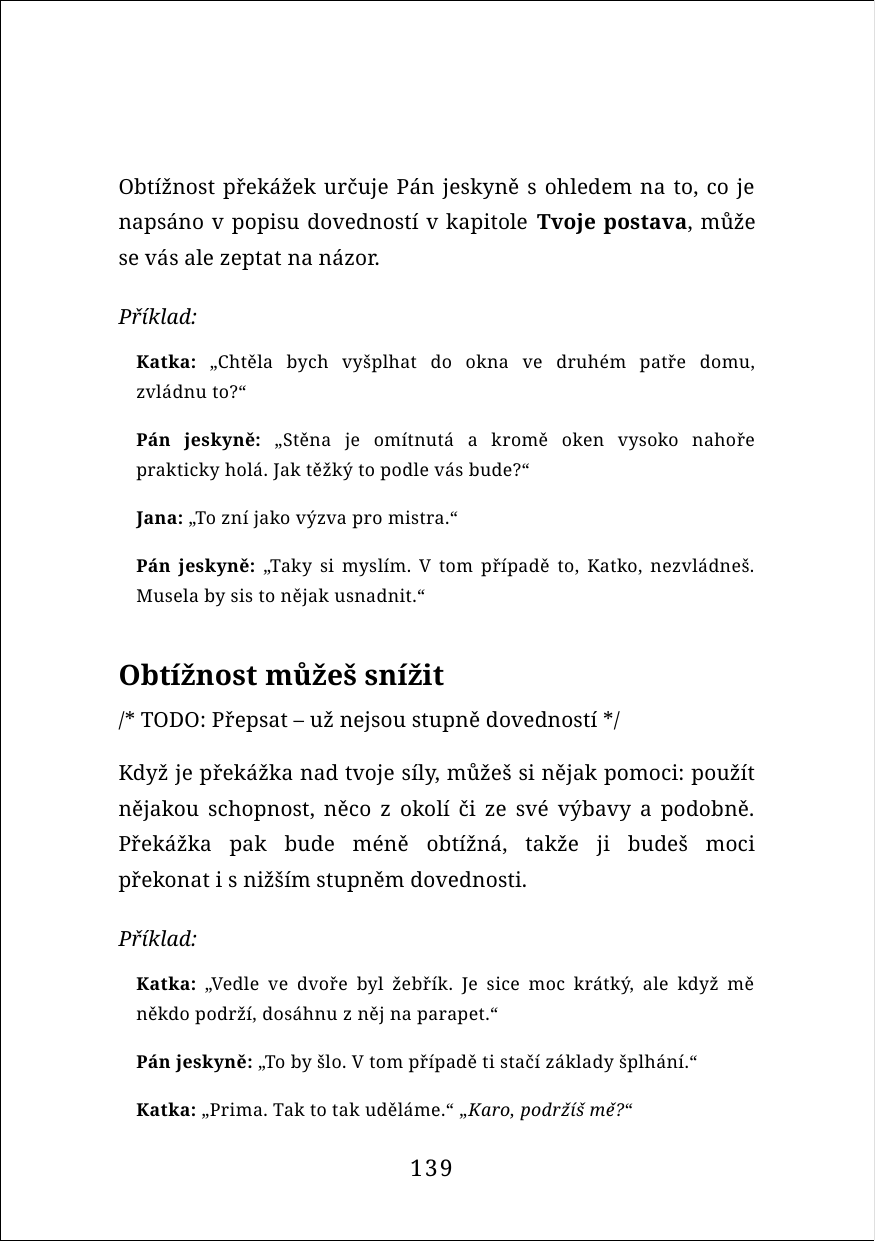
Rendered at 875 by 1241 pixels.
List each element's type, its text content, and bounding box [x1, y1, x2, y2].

text Katka: „Prima. Tak to tak uděláme.“ „Karo, podržíš mě?“ [136, 1098, 756, 1122]
text Obtížnost překážek určuje Pán jeskyně s ohledem na to, co je napsáno v popisu dovedností v kapitole Tvoje postava, může se vás ale zeptat na názor. [118, 172, 756, 271]
text Pán jeskyně: „Stěna je omítnutá a kromě oken vysoko nahoře prakticky holá. Jak těžký to podle vás bude?“ [136, 427, 756, 482]
text /* TODO: Přepsat – už nejsou stupně dovedností */ [118, 705, 756, 734]
text Katka: „Vedle ve dvoře byl žebřík. Je sice moc krátký, ale když mě někdo podrží, dosáhnu z něj na parapet.“ [136, 972, 756, 1026]
text Příklad: [118, 302, 756, 330]
text Pán jeskyně: „Taky si myslím. V tom případě to, Katko, nezvládneš. Musela by sis to nějak usnadnit.“ [136, 553, 756, 608]
text Pán jeskyně: „To by šlo. V tom případě ti stačí základy šplhání.“ [136, 1050, 756, 1074]
text Katka: „Chtěla bych vyšplhat do okna ve druhém patře domu, zvládnu to?“ [136, 349, 756, 404]
text Příklad: [118, 924, 756, 953]
text Jana: „To zní jako výzva pro mistra.“ [136, 506, 756, 530]
subtitle Obtížnost můžeš snížit [118, 655, 756, 693]
text Když je překážka nad tvoje síly, můžeš si nějak pomoci: použít nějakou schopnost, něco z okolí či ze své výbavy a podobně. Překážka pak bude méně obtížná, takže ji budeš moci překonat i s nižším stupněm dovednosti. [118, 758, 756, 893]
